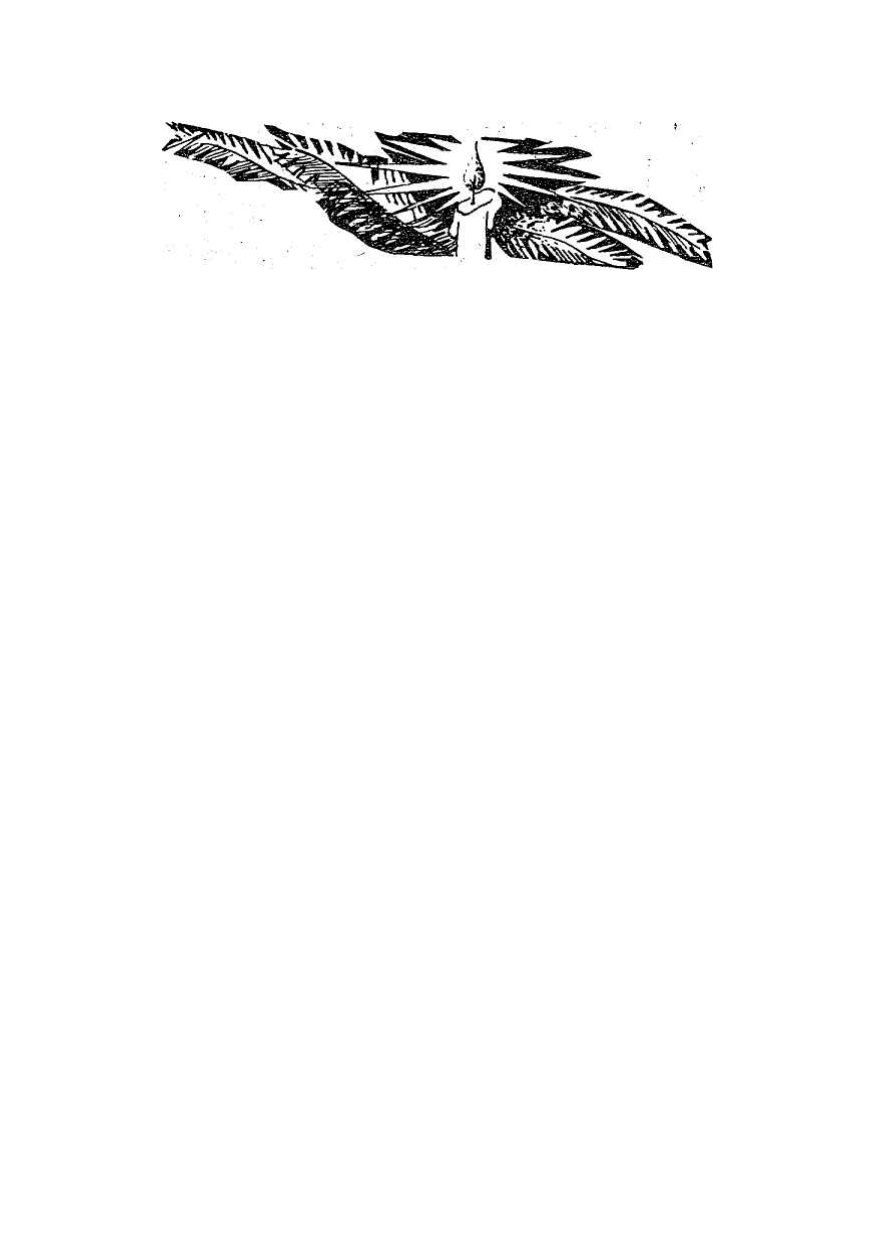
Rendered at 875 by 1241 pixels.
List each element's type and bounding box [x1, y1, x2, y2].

picture [161, 121, 713, 270]
